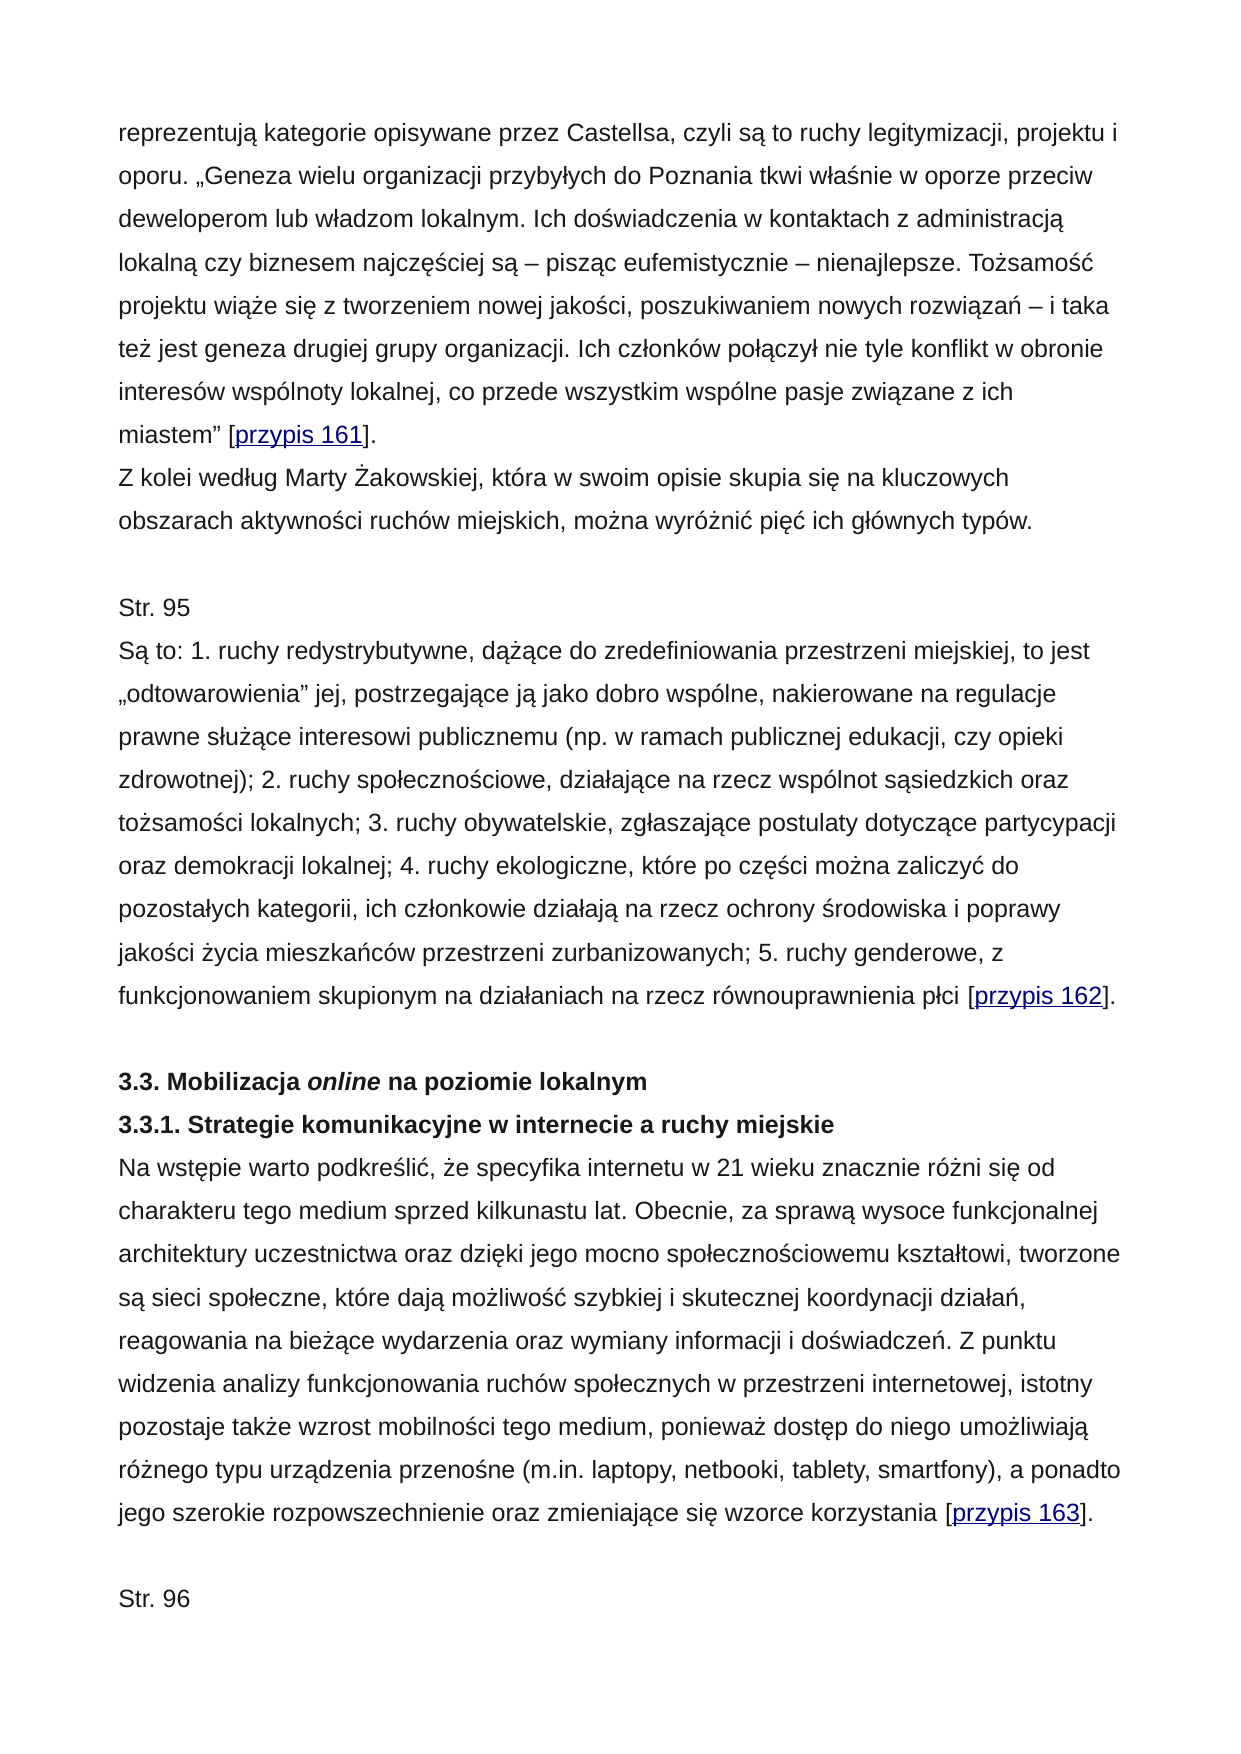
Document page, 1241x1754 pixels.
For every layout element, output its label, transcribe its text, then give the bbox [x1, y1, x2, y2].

text Z kolei według Marty Żakowskiej, która w swoim opisie skupia się na kluczowych obszarach aktywności ruchów miejskich, można wyróżnić pięć ich głównych typów. [118, 463, 1122, 535]
subtitle 3.3.1. Strategie komunikacyjne w internecie a ruchy miejskie [118, 1110, 1122, 1139]
text Na wstępie warto podkreślić, że specyfika internetu w 21 wieku znacznie różni się od charakteru tego medium sprzed kilkunastu lat. Obecnie, za sprawą wysoce funkcjonalnej architektury uczestnictwa oraz dzięki jego mocno społecznościowemu kształtowi, tworzone są sieci społeczne, które dają możliwość szybkiej i skutecznej koordynacji działań, reagowania na bieżące wydarzenia oraz wymiany informacji i doświadczeń. Z punktu widzenia analizy funkcjonowania ruchów społecznych w przestrzeni internetowej, istotny pozostaje także wzrost mobilności tego medium, ponieważ dostęp do niego umożliwiają różnego typu urządzenia przenośne (m.in. laptopy, netbooki, tablety, smartfony), a ponadto jego szerokie rozpowszechnienie oraz zmieniające się wzorce korzystania [przypis 163]. [118, 1153, 1122, 1527]
text Str. 95 [118, 592, 1122, 621]
text reprezentują kategorie opisywane przez Castellsa, czyli są to ruchy legitymizacji, projektu i oporu. „Geneza wielu organizacji przybyłych do Poznania tkwi właśnie w oporze przeciw deweloperom lub władzom lokalnym. Ich doświadczenia w kontaktach z administracją lokalną czy biznesem najczęściej są – pisząc eufemistycznie – nienajlepsze. Tożsamość projektu wiąże się z tworzeniem nowej jakości, poszukiwaniem nowych rozwiązań – i taka też jest geneza drugiej grupy organizacji. Ich członków połączył nie tyle konflikt w obronie interesów wspólnoty lokalnej, co przede wszystkim wspólne pasje związane z ich miastem” [przypis 161]. [118, 118, 1122, 449]
text Str. 96 [118, 1584, 1122, 1613]
subtitle 3.3. Mobilizacja online na poziomie lokalnym [118, 1067, 1122, 1096]
text Są to: 1. ruchy redystrybutywne, dążące do zredefiniowania przestrzeni miejskiej, to jest „odtowarowienia” jej, postrzegające ją jako dobro wspólne, nakierowane na regulacje prawne służące interesowi publicznemu (np. w ramach publicznej edukacji, czy opieki zdrowotnej); 2. ruchy społecznościowe, działające na rzecz wspólnot sąsiedzkich oraz tożsamości lokalnych; 3. ruchy obywatelskie, zgłaszające postulaty dotyczące partycypacji oraz demokracji lokalnej; 4. ruchy ekologiczne, które po części można zaliczyć do pozostałych kategorii, ich członkowie działają na rzecz ochrony środowiska i poprawy jakości życia mieszkańców przestrzeni zurbanizowanych; 5. ruchy genderowe, z funkcjonowaniem skupionym na działaniach na rzecz równouprawnienia płci [przypis 162]. [118, 636, 1122, 1009]
